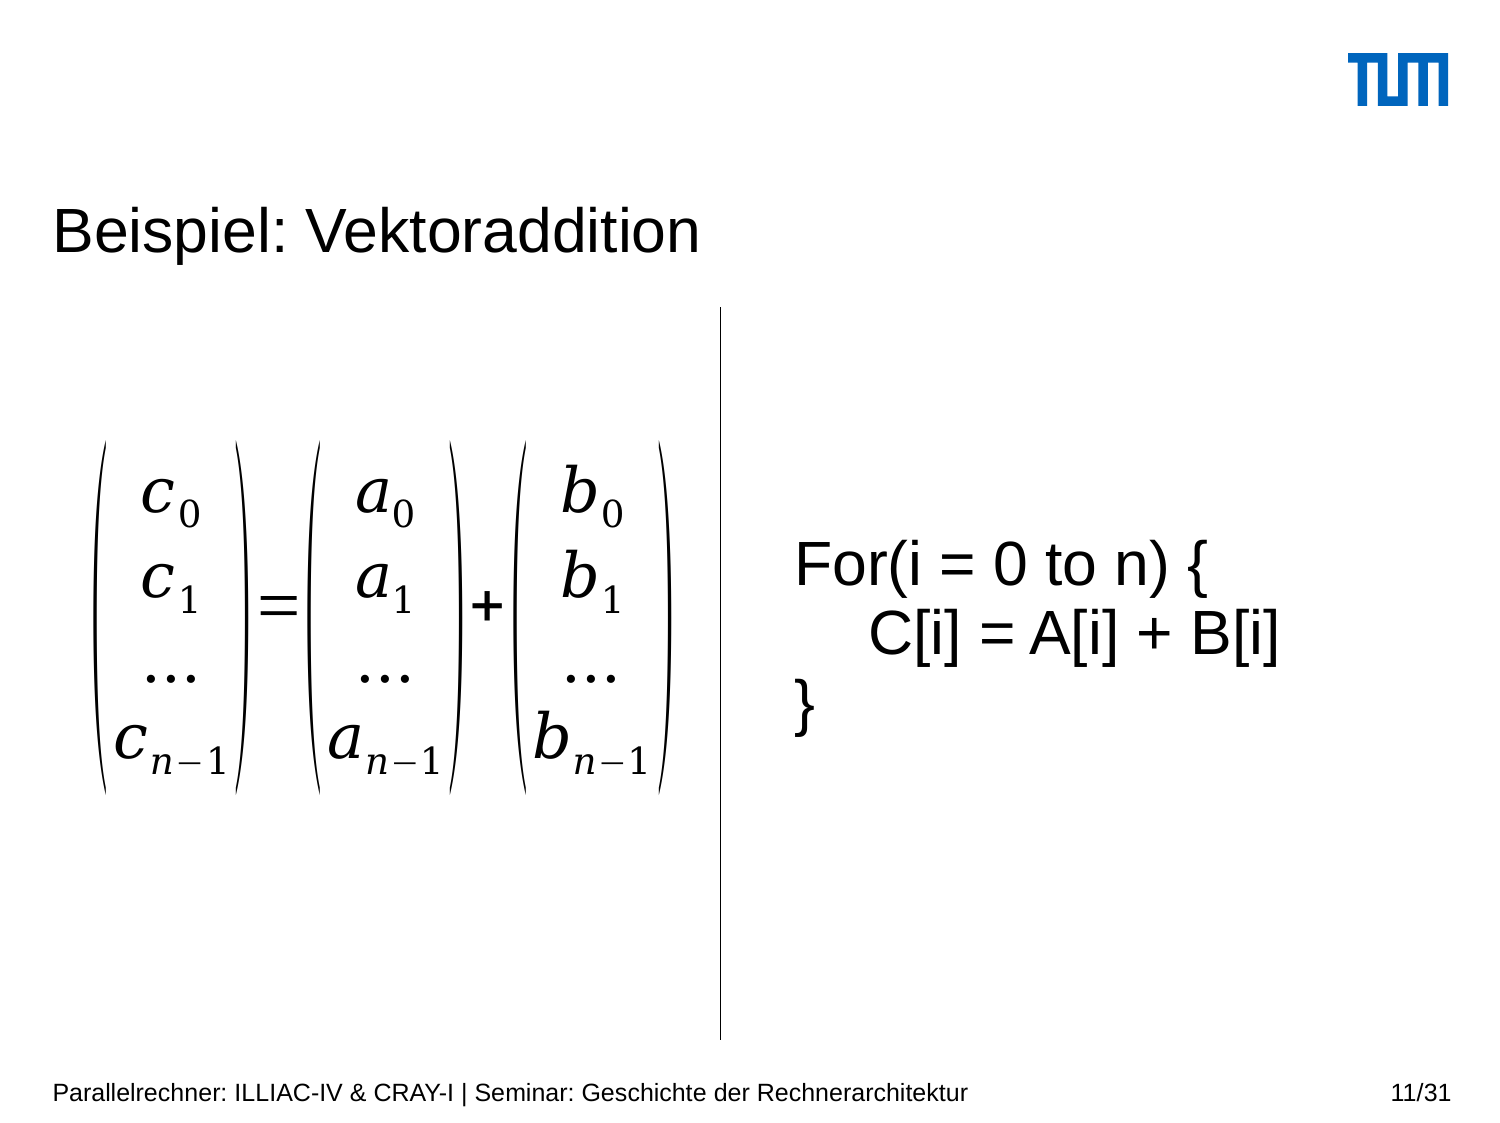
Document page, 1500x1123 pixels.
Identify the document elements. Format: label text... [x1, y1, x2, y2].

text_box For(i = 0 to n) { C[i] = A[i] + B[i] } [779, 521, 1430, 724]
chart [82, 437, 682, 801]
title Beispiel: Vektoraddition [52, 199, 1453, 262]
list [52, 330, 736, 1105]
